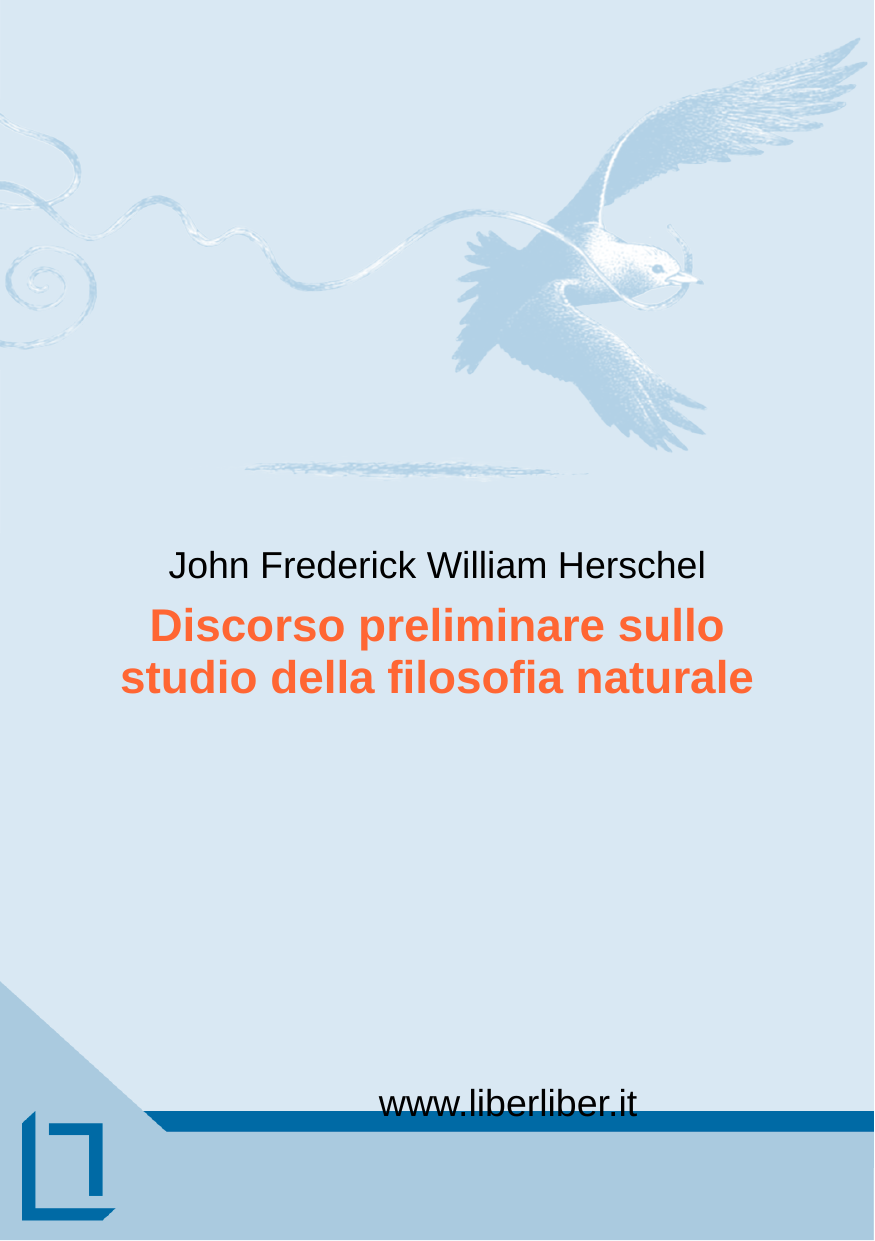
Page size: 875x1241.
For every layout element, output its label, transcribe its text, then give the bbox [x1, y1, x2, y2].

text www.liberliber.it [331, 1081, 685, 1124]
text John Frederick William Herschel [94, 543, 779, 586]
text Discorso preliminare sullo studio della filosofia naturale [94, 598, 779, 703]
picture [0, 0, 874, 1241]
